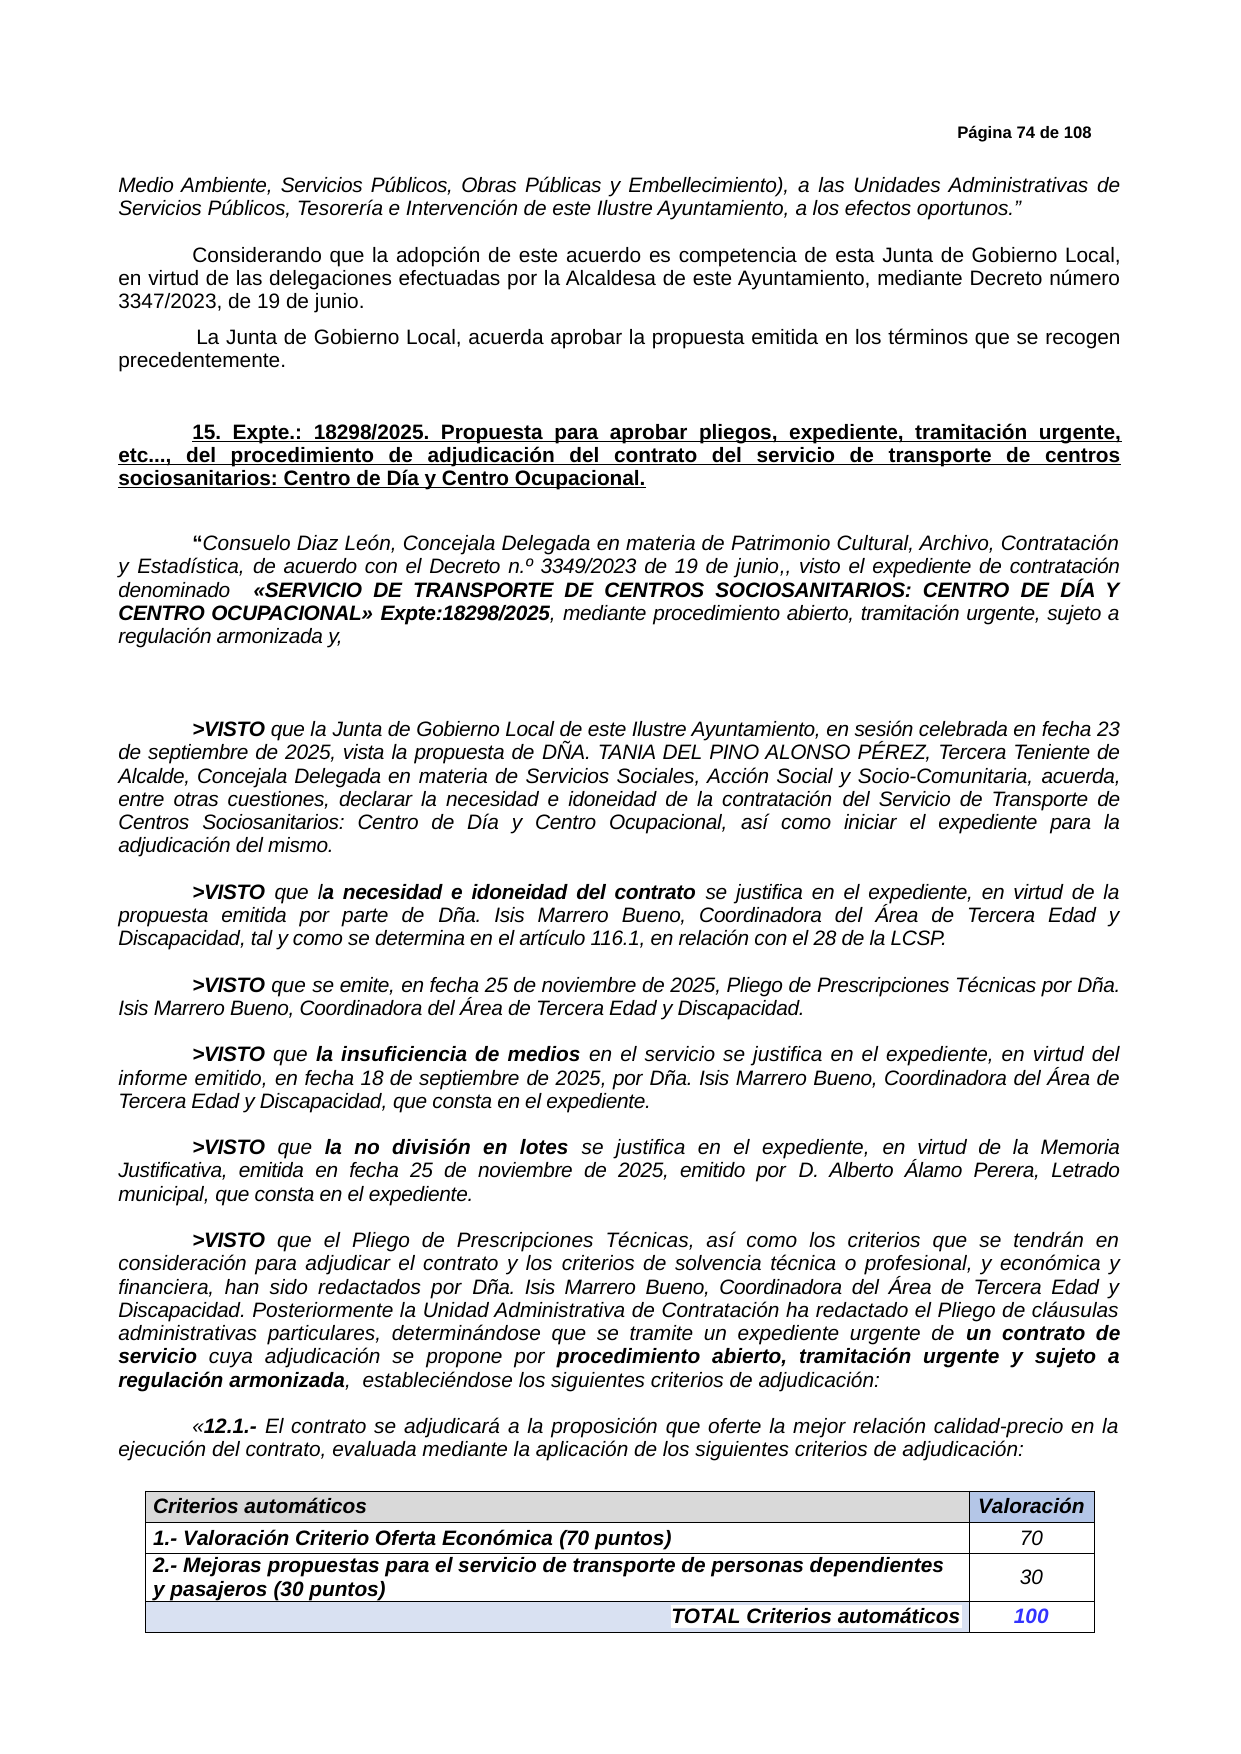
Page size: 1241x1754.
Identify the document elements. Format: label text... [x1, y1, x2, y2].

table_cell 100 [970, 1602, 1094, 1632]
text >VISTO que la Junta de Gobierno Local de este Ilustre Ayuntamiento, en sesión celebrada en fecha 23 de septiembre de 2025, vista la propuesta de DÑA. TANIA DEL PINO ALONSO PÉREZ, Tercera Teniente de Alcalde, Concejala Delegada en materia de Servicios Sociales, Acción Social y Socio-Comunitaria, acuerda, entre otras cuestiones, declarar la necesidad e idoneidad de la contratación del Servicio de Transporte de Centros Sociosanitarios: Centro de Día y Centro Ocupacional, así como iniciar el expediente para la adjudicación del mismo. [118, 718, 1122, 857]
text “Consuelo Diaz León, Concejala Delegada en materia de Patrimonio Cultural, Archivo, Contratación y Estadística, de acuerdo con el Decreto n.º 3349/2023 de 19 de junio,, visto el expediente de contratación denominado «SERVICIO DE TRANSPORTE DE CENTROS SOCIOSANITARIOS: CENTRO DE DÍA Y CENTRO OCUPACIONAL» Expte:18298/2025, mediante procedimiento abierto, tramitación urgente, sujeto a regulación armonizada y, [118, 532, 1122, 648]
table_header Valoración [970, 1492, 1094, 1522]
text >VISTO que la necesidad e idoneidad del contrato se justifica en el expediente, en virtud de la propuesta emitida por parte de Dña. Isis Marrero Bueno, Coordinadora del Área de Tercera Edad y Discapacidad, tal y como se determina en el artículo 116.1, en relación con el 28 de la LCSP. [118, 880, 1122, 950]
table_cell 1.- Valoración Criterio Oferta Económica (70 puntos) [146, 1523, 969, 1553]
text Considerando que la adopción de este acuerdo es competencia de esta Junta de Gobierno Local, en virtud de las delegaciones efectuadas por la Alcaldesa de este Ayuntamiento, mediante Decreto número 3347/2023, de 19 de junio. [118, 243, 1122, 313]
text >VISTO que la no división en lotes se justifica en el expediente, en virtud de la Memoria Justificativa, emitida en fecha 25 de noviembre de 2025, emitido por D. Alberto Álamo Perera, Letrado municipal, que consta en el expediente. [118, 1136, 1122, 1206]
text 15. Expte.: 18298/2025. Propuesta para aprobar pliegos, expediente, tramitación urgente, etc..., del procedimiento de adjudicación del contrato del servicio de transporte de centros sociosanitarios: Centro de Día y Centro Ocupacional. [118, 420, 1122, 490]
text >VISTO que la insuficiencia de medios en el servicio se justifica en el expediente, en virtud del informe emitido, en fecha 18 de septiembre de 2025, por Dña. Isis Marrero Bueno, Coordinadora del Área de Tercera Edad y Discapacidad, que consta en el expediente. [118, 1043, 1122, 1113]
table_cell 2.- Mejoras propuestas para el servicio de transporte de personas dependientes y pasajeros (30 puntos) [146, 1554, 969, 1601]
table_cell TOTAL Criterios automáticos [146, 1602, 969, 1632]
table_header Criterios automáticos [146, 1492, 969, 1522]
text >VISTO que el Pliego de Prescripciones Técnicas, así como los criterios que se tendrán en consideración para adjudicar el contrato y los criterios de solvencia técnica o profesional, y económica y financiera, han sido redactados por Dña. Isis Marrero Bueno, Coordinadora del Área de Tercera Edad y Discapacidad. Posteriormente la Unidad Administrativa de Contratación ha redactado el Pliego de cláusulas administrativas particulares, determinándose que se tramite un expediente urgente de un contrato de servicio cuya adjudicación se propone por procedimiento abierto, tramitación urgente y sujeto a regulación armonizada, estableciéndose los siguientes criterios de adjudicación: [118, 1229, 1122, 1391]
text Medio Ambiente, Servicios Públicos, Obras Públicas y Embellecimiento), a las Unidades Administrativas de Servicios Públicos, Tesorería e Intervención de este Ilustre Ayuntamiento, a los efectos oportunos.” [118, 174, 1122, 220]
text >VISTO que se emite, en fecha 25 de noviembre de 2025, Pliego de Prescripciones Técnicas por Dña. Isis Marrero Bueno, Coordinadora del Área de Tercera Edad y Discapacidad. [118, 973, 1122, 1020]
text La Junta de Gobierno Local, acuerda aprobar la propuesta emitida en los términos que se recogen precedentemente. [118, 326, 1122, 372]
table_cell 70 [970, 1523, 1094, 1553]
table_cell 30 [970, 1554, 1094, 1601]
text «12.1.- El contrato se adjudicará a la proposición que oferte la mejor relación calidad-precio en la ejecución del contrato, evaluada mediante la aplicación de los siguientes criterios de adjudicación: [118, 1414, 1122, 1461]
